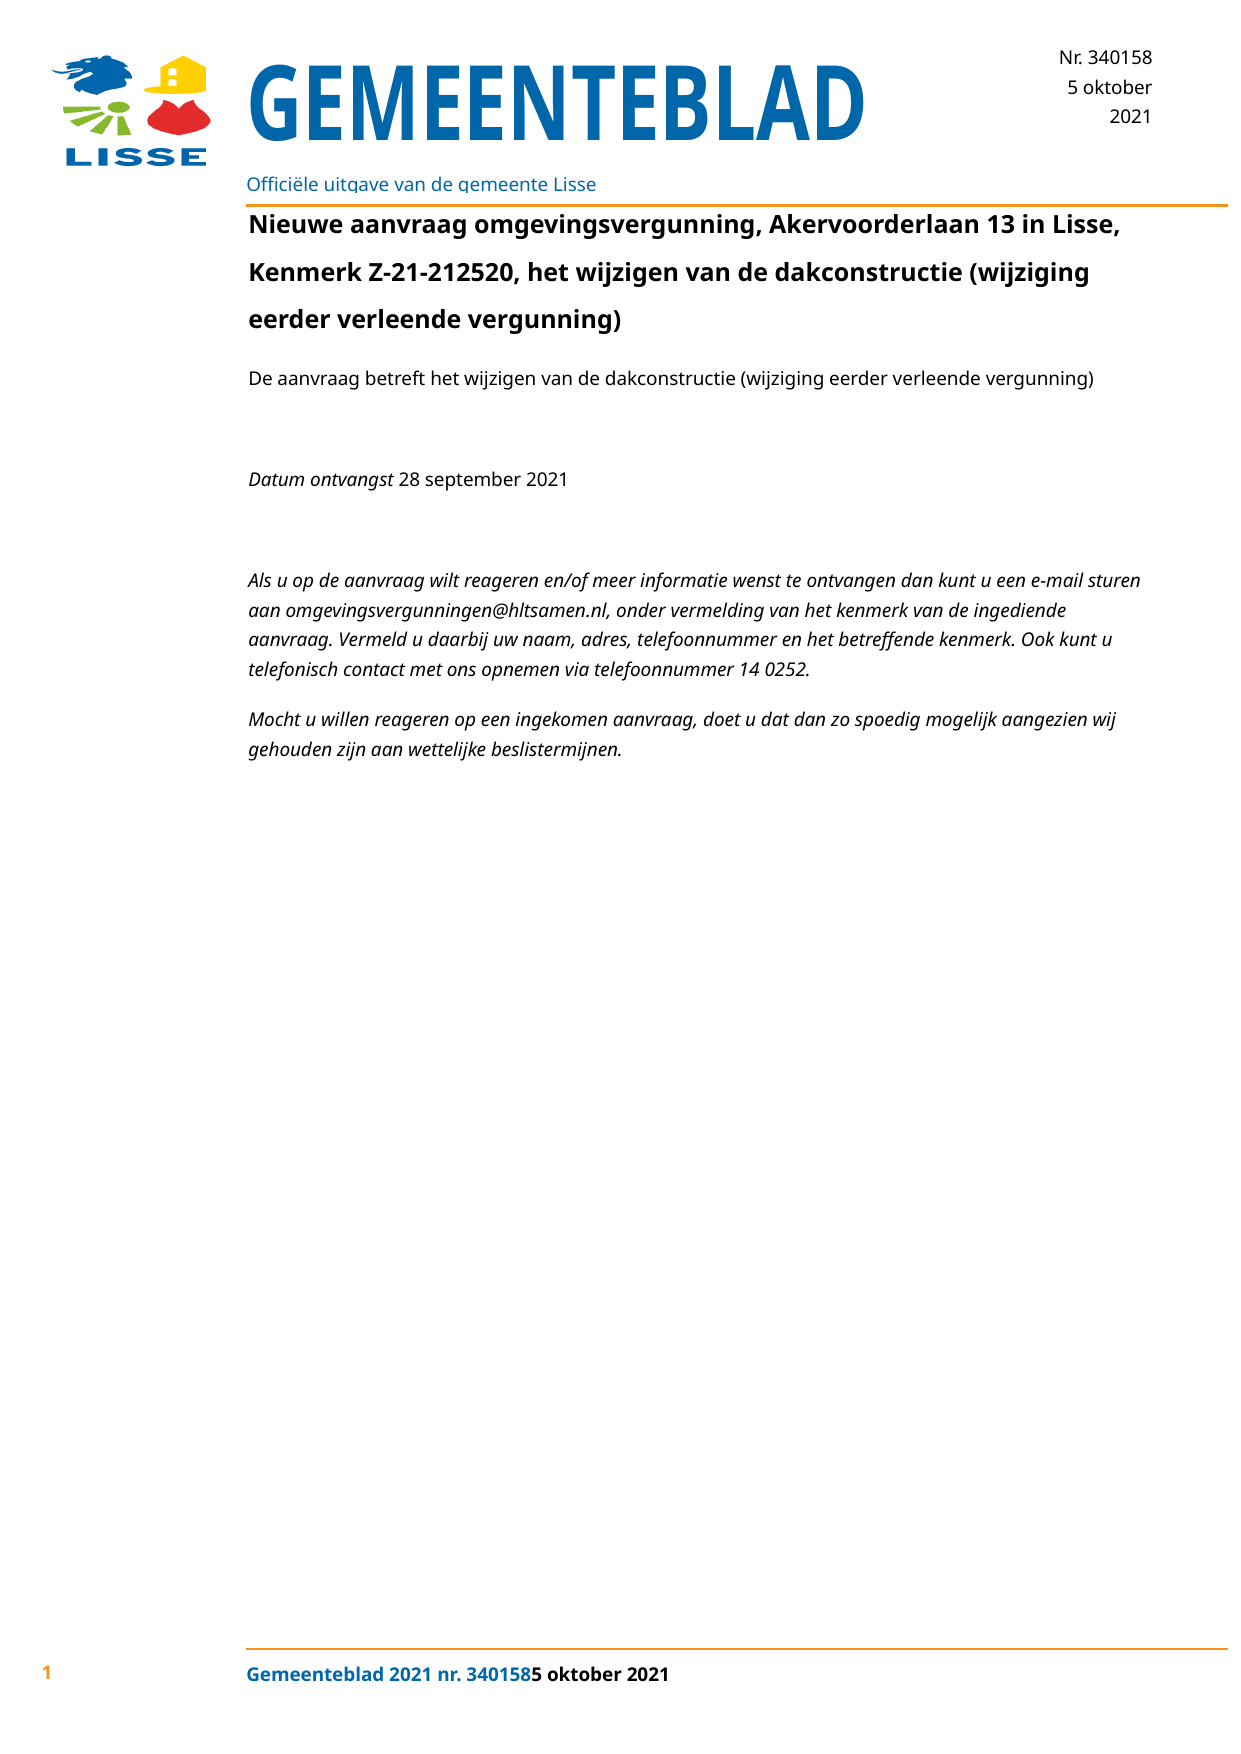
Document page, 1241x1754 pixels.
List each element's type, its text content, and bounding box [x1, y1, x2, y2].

text Nieuwe aanvraag omgevingsvergunning, Akervoorderlaan 13 in Lisse, Kenmerk Z-21-212520, het wijzigen van de dakconstructie (wijziging eerder verleende vergunning) [248, 207, 1152, 336]
picture [41, 47, 231, 172]
text Datum ontvangst 28 september 2021 [248, 466, 1152, 492]
text De aanvraag betreft het wijzigen van de dakconstructie (wijziging eerder verleende vergunning) [248, 366, 1152, 391]
text Mocht u willen reageren op een ingekomen aanvraag, doet u dat dan zo spoedig mogelijk aangezien wij gehouden zijn aan wettelijke beslistermijnen. [248, 706, 1152, 762]
text Als u op de aanvraag wilt reageren en/of meer informatie wenst te ontvangen dan kunt u een e-mail sturen aan omgevingsvergunningen@hltsamen.nl, onder vermelding van het kenmerk van de ingediende aanvraag. Vermeld u daarbij uw naam, adres, telefoonnummer en het betreffende kenmerk. Ook kunt u telefonisch contact met ons opnemen via telefoonnummer 14 0252. [248, 567, 1152, 682]
